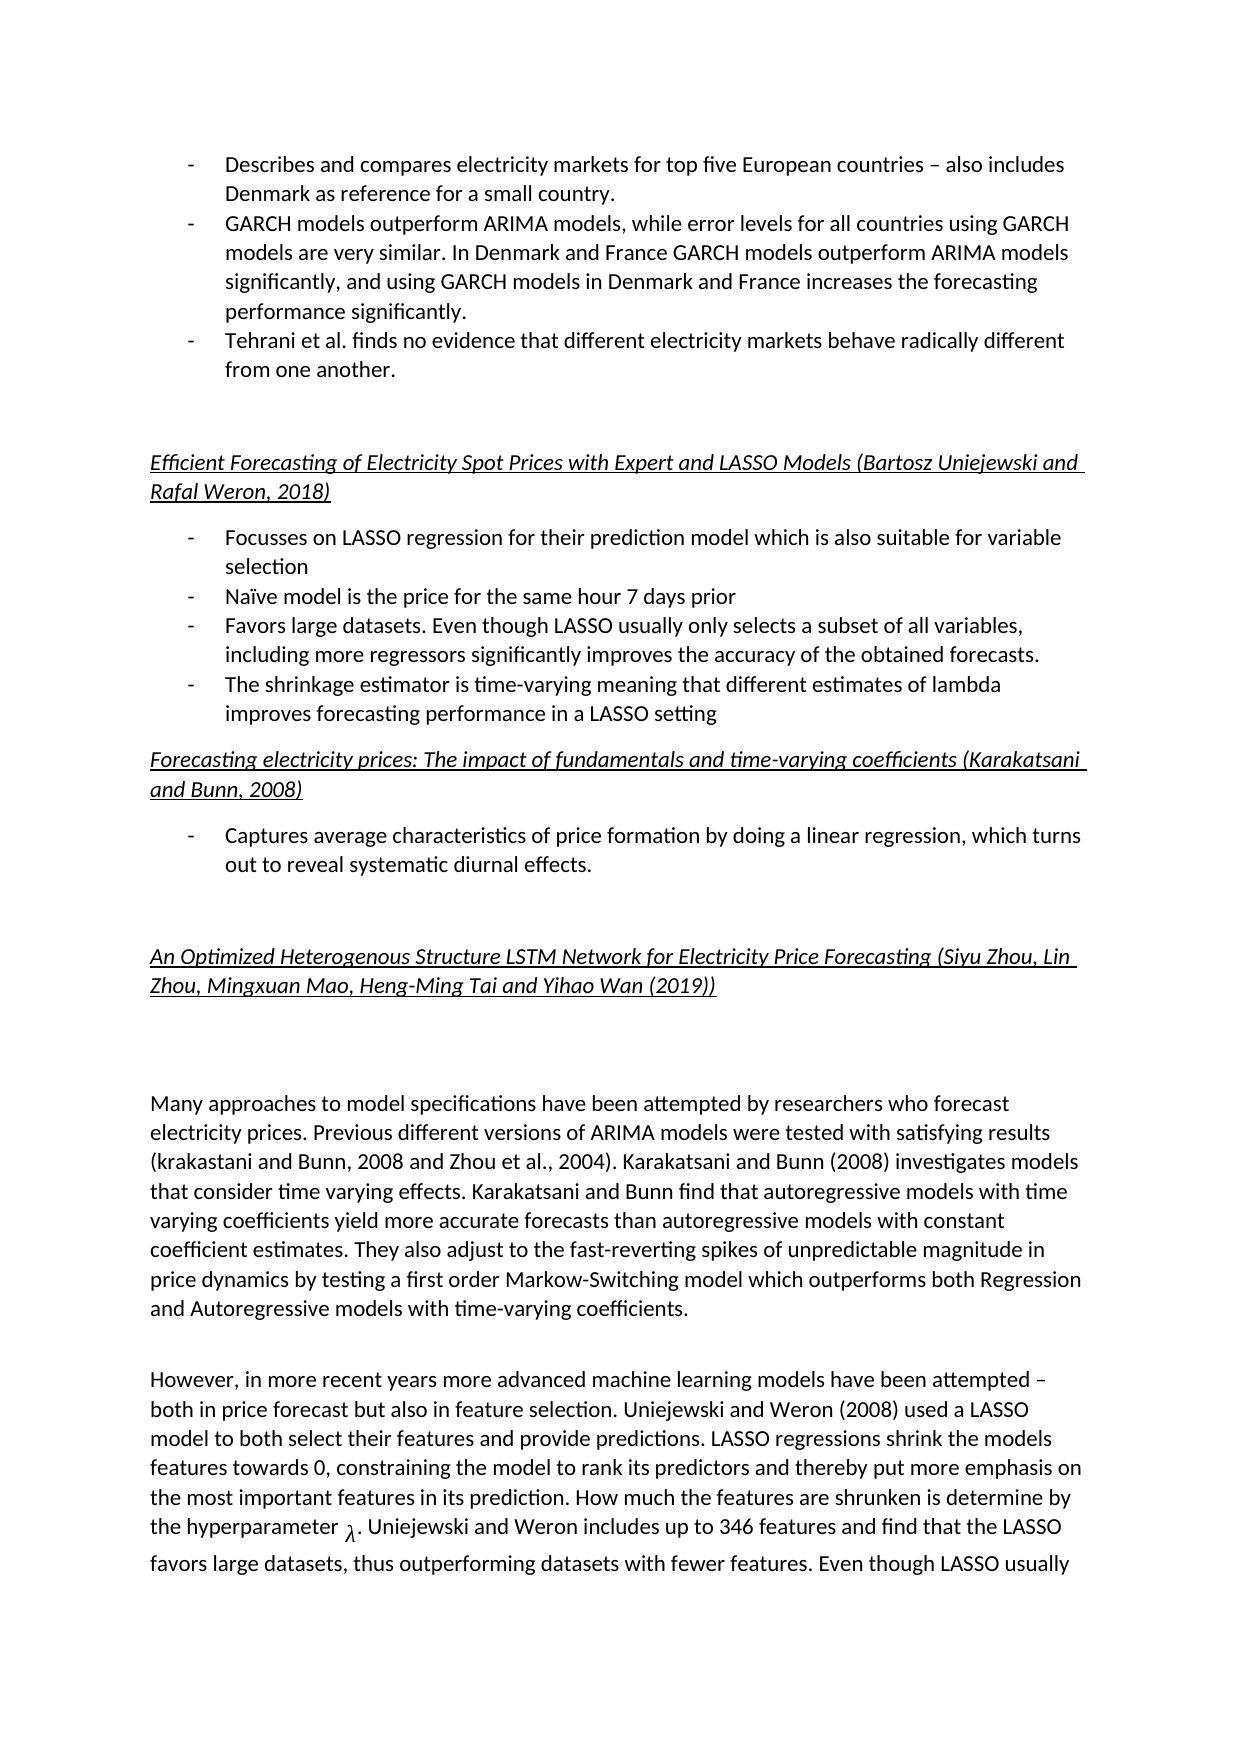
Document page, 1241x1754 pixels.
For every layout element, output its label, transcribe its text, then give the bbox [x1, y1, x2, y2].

text An Optimized Heterogenous Structure LSTM Network for Electricity Price Forecasting (Siyu Zhou, Lin Zhou, Mingxuan Mao, Heng-Ming Tai and Yihao Wan (2019)) [150, 942, 1090, 1000]
list Naïve model is the price for the same hour 7 days prior [187, 582, 1090, 610]
text Many approaches to model specifications have been attempted by researchers who forecast electricity prices. Previous different versions of ARIMA models were tested with satisfying results (krakastani and Bunn, 2008 and Zhou et al., 2004). Karakatsani and Bunn (2008) investigates models that consider time varying effects. Karakatsani and Bunn find that autoregressive models with time varying coefficients yield more accurate forecasts than autoregressive models with constant coefficient estimates. They also adjust to the fast-reverting spikes of unpredictable magnitude in price dynamics by testing a first order Markow-Switching model which outperforms both Regression and Autoregressive models with time-varying coefficients. [150, 1089, 1090, 1322]
list Favors large datasets. Even though LASSO usually only selects a subset of all variables, including more regressors significantly improves the accuracy of the obtained forecasts. [187, 611, 1090, 669]
list GARCH models outperform ARIMA models, while error levels for all countries using GARCH models are very similar. In Denmark and France GARCH models outperform ARIMA models significantly, and using GARCH models in Denmark and France increases the forecasting performance significantly. [187, 209, 1090, 325]
list The shrinkage estimator is time-varying meaning that different estimates of lambda improves forecasting performance in a LASSO setting [187, 670, 1090, 727]
list Focusses on LASSO regression for their prediction model which is also suitable for variable selection [187, 523, 1090, 581]
list Describes and compares electricity markets for top five European countries – also includes Denmark as reference for a small country. [187, 150, 1090, 207]
list Tehrani et al. finds no evidence that different electricity markets behave radically different from one another. [187, 326, 1090, 384]
text However, in more recent years more advanced machine learning models have been attempted – both in price forecast but also in feature selection. Uniejewski and Weron (2008) used a LASSO model to both select their features and provide predictions. LASSO regressions shrink the models features towards 0, constraining the model to rank its predictors and thereby put more emphasis on the most important features in its prediction. How much the features are shrunken is determine by the hyperparameter . Uniejewski and Weron includes up to 346 features and find that the LASSO favors large datasets, thus outperforming datasets with fewer features. Even though LASSO usually [150, 1365, 1090, 1577]
text Forecasting electricity prices: The impact of fundamentals and time-varying coefficients (Karakatsani and Bunn, 2008) [150, 745, 1090, 803]
list Captures average characteristics of price formation by doing a linear regression, which turns out to reveal systematic diurnal effects. [187, 821, 1090, 878]
text Efficient Forecasting of Electricity Spot Prices with Expert and LASSO Models (Bartosz Uniejewski and Rafal Weron, 2018) [150, 448, 1090, 505]
